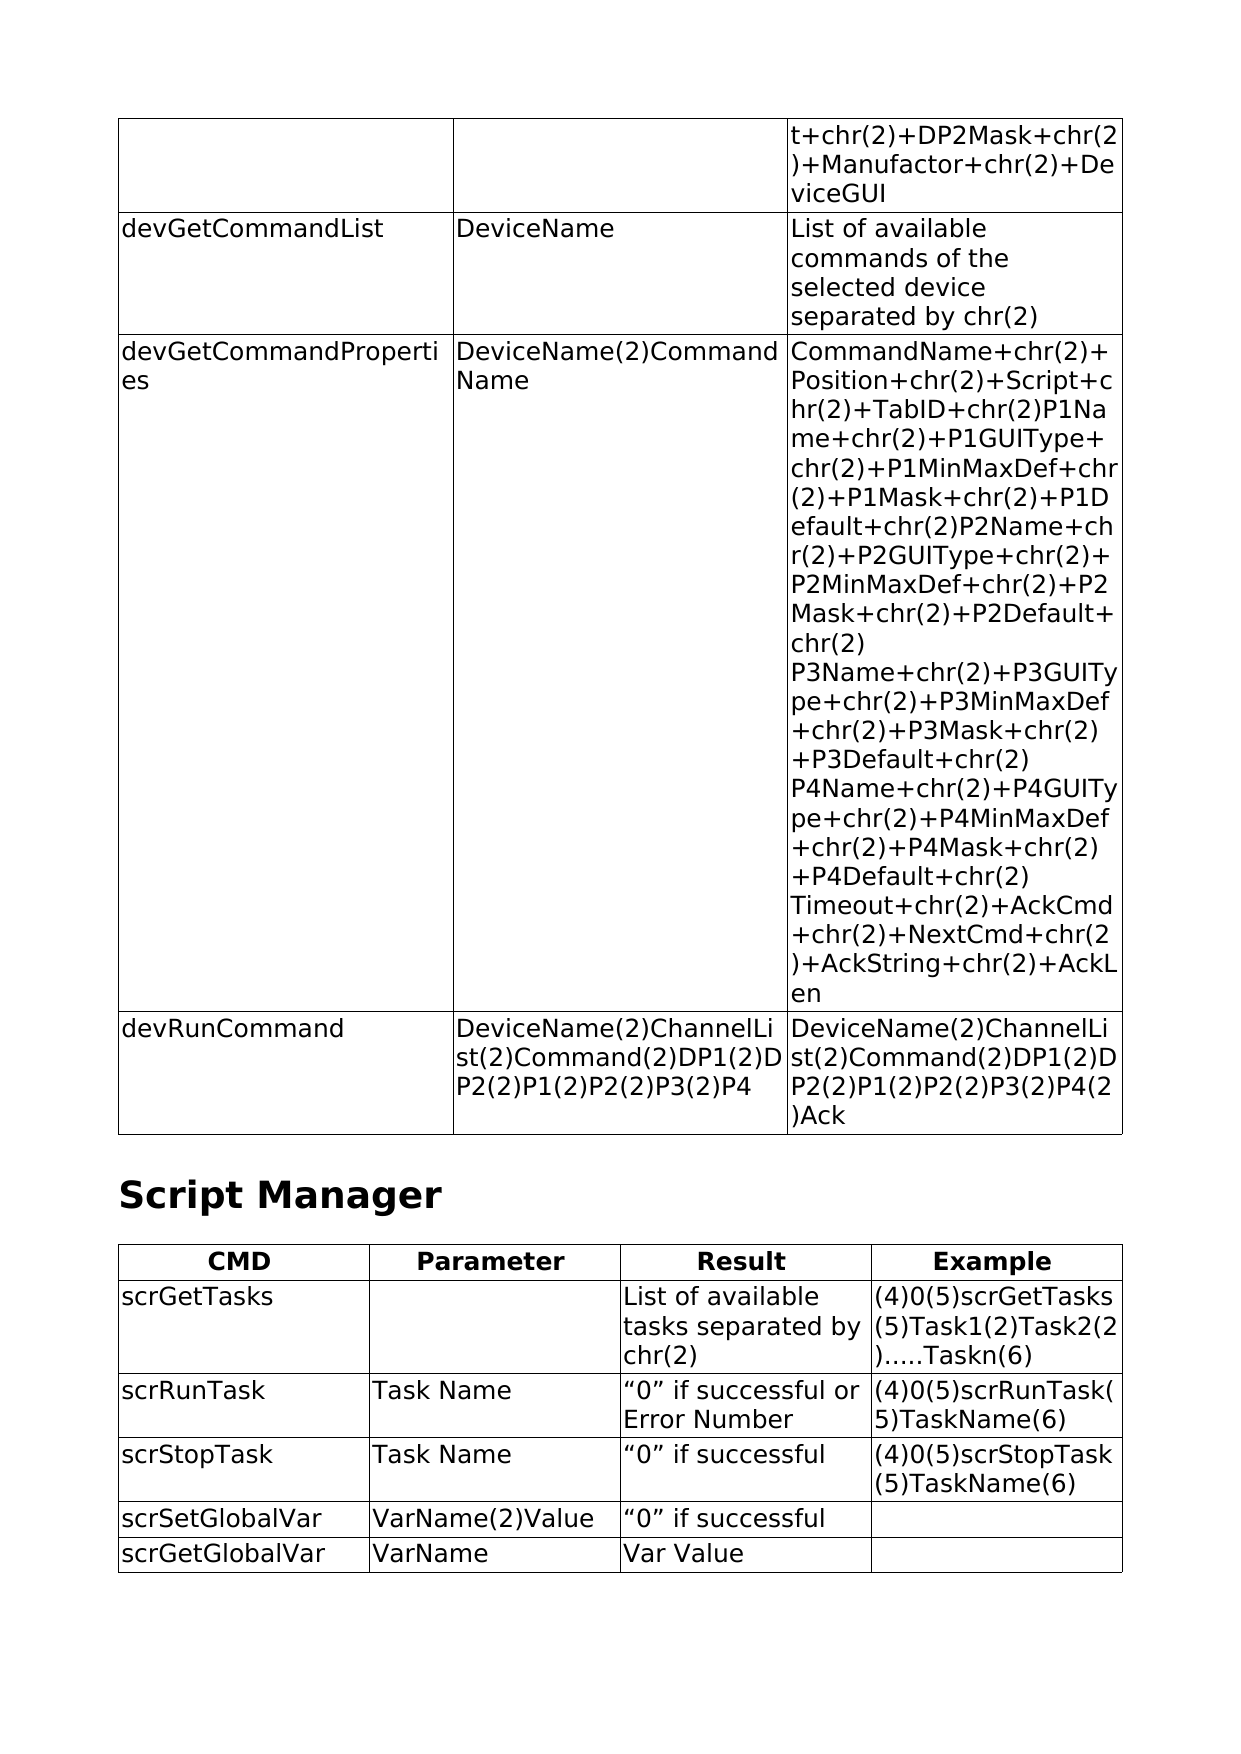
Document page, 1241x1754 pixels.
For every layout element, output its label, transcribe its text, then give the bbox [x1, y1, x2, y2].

table_cell devGetCommandProperties [119, 335, 453, 1011]
table_cell “0” if successful [621, 1502, 871, 1537]
table_cell List of available tasks separated by chr(2) [621, 1281, 871, 1373]
table_cell DeviceName [454, 213, 787, 334]
table_cell [872, 1538, 1122, 1572]
table_cell scrRunTask [119, 1374, 369, 1437]
table_header CMD [119, 1245, 369, 1279]
table_cell “0” if successful or Error Number [621, 1374, 871, 1437]
table_cell t+chr(2)+DP2Mask+chr(2)+Manufactor+chr(2)+DeviceGUI [788, 119, 1122, 212]
table_header Result [621, 1245, 871, 1279]
table_cell VarName(2)Value [370, 1502, 620, 1537]
subtitle Script Manager [118, 1173, 1122, 1217]
table_cell Var Value [621, 1538, 871, 1572]
table_cell scrStopTask [119, 1438, 369, 1501]
table_cell (4)0(5)scrStopTask(5)TaskName(6) [872, 1438, 1122, 1501]
table_cell scrSetGlobalVar [119, 1502, 369, 1537]
table_cell devGetCommandList [119, 213, 453, 334]
table_cell DeviceName(2)ChannelList(2)Command(2)DP1(2)DP2(2)P1(2)P2(2)P3(2)P4(2)Ack [788, 1012, 1122, 1133]
table_cell (4)0(5)scrGetTasks(5)Task1(2)Task2(2).....Taskn(6) [872, 1281, 1122, 1373]
table_header Parameter [370, 1245, 620, 1279]
table_cell CommandName+chr(2)+Position+chr(2)+Script+chr(2)+TabID+chr(2)P1Name+chr(2)+P1GUIType+chr(2)+P1MinMaxDef+chr(2)+P1Mask+chr(2)+P1Default+chr(2)P2Name+chr(2)+P2GUIType+chr(2)+P2MinMaxDef+chr(2)+P2Mask+chr(2)+P2Default+chr(2) P3Name+chr(2)+P3GUIType+chr(2)+P3MinMaxDef+chr(2)+P3Mask+chr(2)+P3Default+chr(2) P4Name+chr(2)+P4GUIType+chr(2)+P4MinMaxDef+chr(2)+P4Mask+chr(2)+P4Default+chr(2) Timeout+chr(2)+AckCmd+chr(2)+NextCmd+chr(2)+AckString+chr(2)+AckLen [788, 335, 1122, 1011]
table_cell scrGetGlobalVar [119, 1538, 369, 1572]
table_header Example [872, 1245, 1122, 1279]
table_cell DeviceName(2)CommandName [454, 335, 787, 1011]
table_cell [370, 1281, 620, 1373]
table_cell scrGetTasks [119, 1281, 369, 1373]
table_cell VarName [370, 1538, 620, 1572]
table_cell “0” if successful [621, 1438, 871, 1501]
table_cell List of available commands of the selected device separated by chr(2) [788, 213, 1122, 334]
table_cell (4)0(5)scrRunTask(5)TaskName(6) [872, 1374, 1122, 1437]
table_cell [119, 119, 453, 212]
table_cell devRunCommand [119, 1012, 453, 1133]
table_cell [454, 119, 787, 212]
table_cell DeviceName(2)ChannelList(2)Command(2)DP1(2)DP2(2)P1(2)P2(2)P3(2)P4 [454, 1012, 787, 1133]
table_cell [872, 1502, 1122, 1537]
table_cell Task Name [370, 1438, 620, 1501]
table_cell Task Name [370, 1374, 620, 1437]
